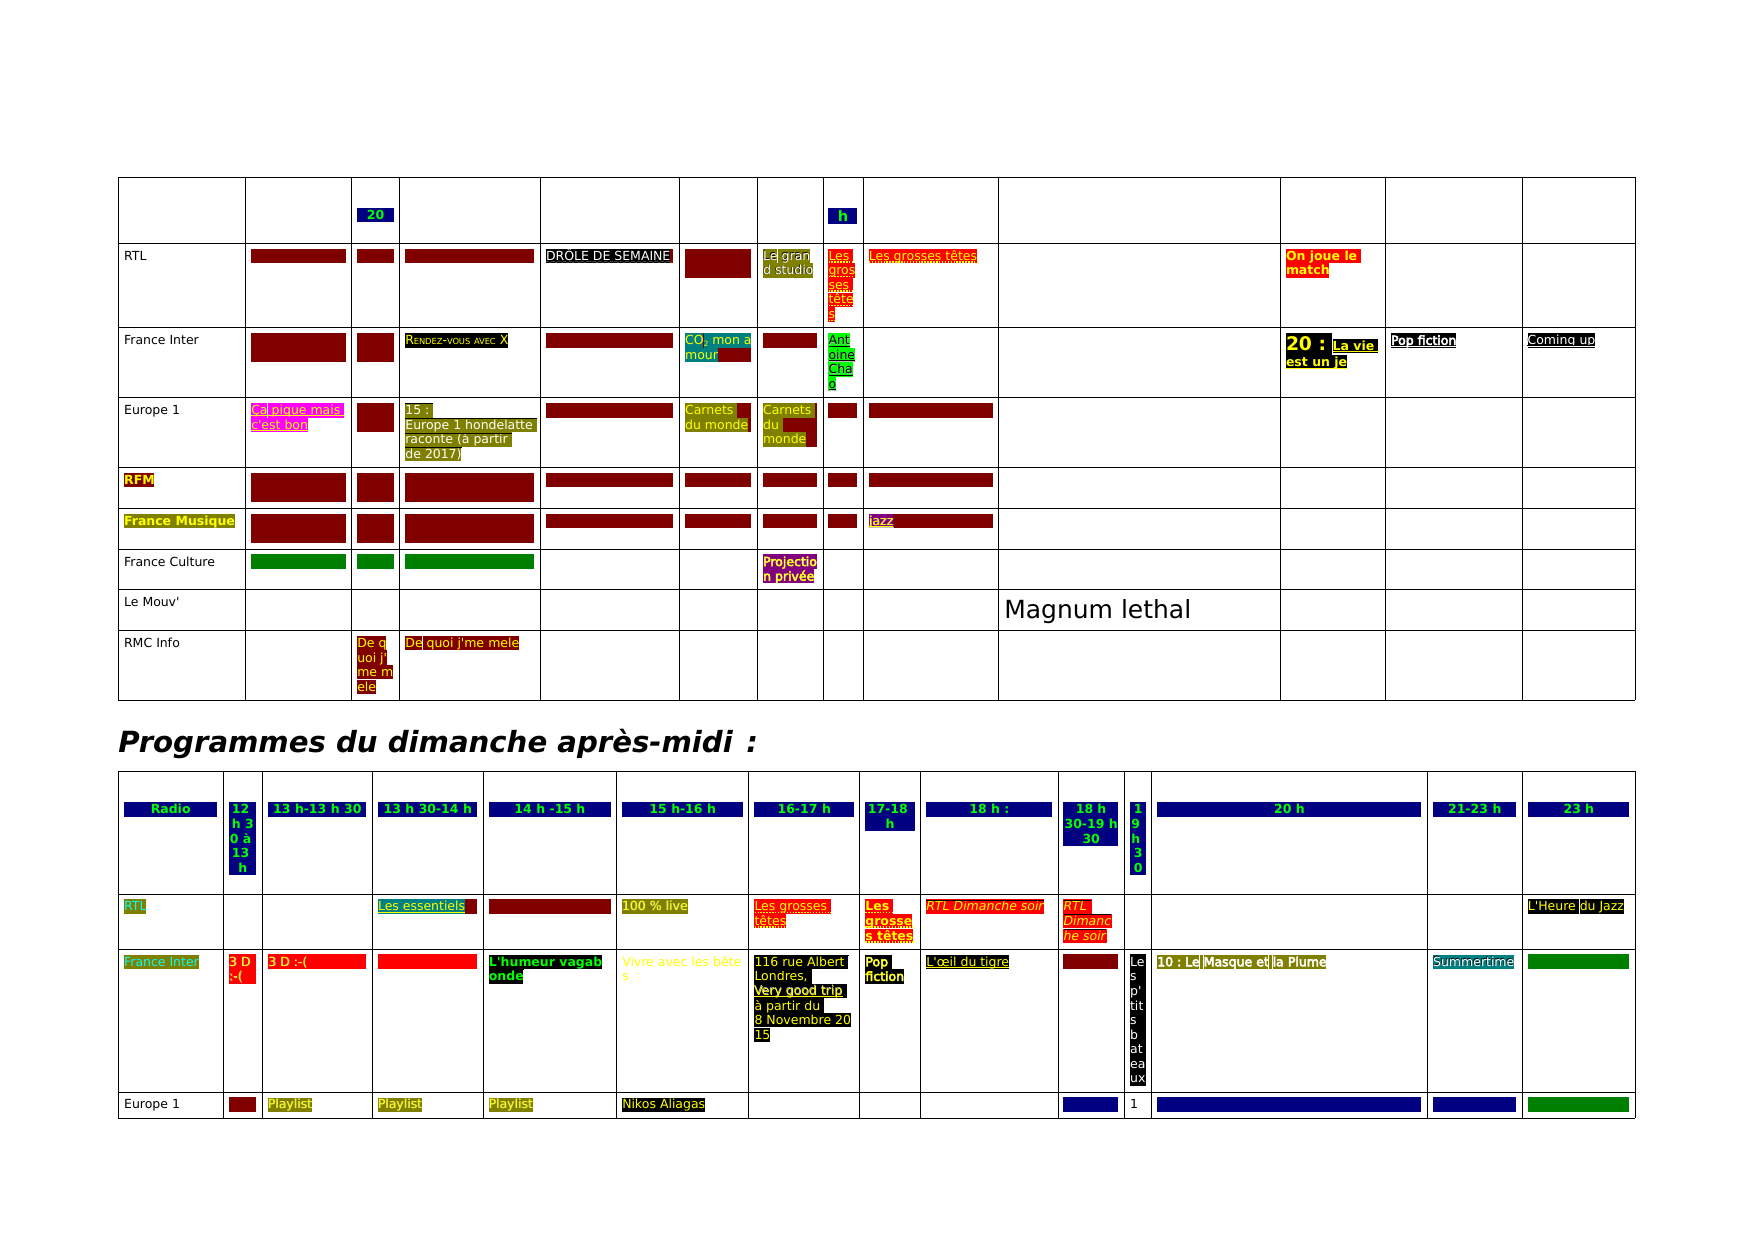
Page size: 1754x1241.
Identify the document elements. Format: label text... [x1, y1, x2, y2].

table_header h [824, 178, 863, 243]
table_cell Pop fiction [860, 950, 920, 1092]
table_cell [541, 590, 679, 630]
table_cell 20 : La vie est un je [1281, 328, 1385, 397]
table_cell L'œil du tigre [921, 950, 1058, 1092]
table_cell [1152, 1093, 1427, 1118]
table_cell [246, 590, 351, 630]
table_cell [1386, 244, 1522, 327]
table_header [1281, 178, 1385, 243]
table_header Radio [119, 772, 223, 893]
table_cell [1523, 590, 1635, 630]
table_cell 10 : Le Masque et la Plume [1152, 950, 1427, 1092]
table_cell Les essentiels [373, 895, 483, 949]
table_cell [864, 328, 998, 397]
table_cell [680, 631, 757, 700]
table_cell [1386, 631, 1522, 700]
table_cell Les grosses têtes [749, 895, 859, 949]
table_cell [1386, 550, 1522, 589]
table_cell [373, 950, 483, 1092]
table_header 17-18 h [860, 772, 920, 893]
table_cell [352, 328, 399, 397]
table_cell [824, 590, 863, 630]
table_cell [1523, 1093, 1635, 1118]
table_cell L'humeur vagabonde [484, 950, 616, 1092]
table_cell France Musique [119, 509, 245, 548]
table_header 13 h-13 h 30 [263, 772, 372, 893]
table_header [758, 178, 823, 243]
table_cell [1523, 509, 1635, 548]
table_cell Playlist [484, 1093, 616, 1118]
table_cell jazz [864, 509, 998, 548]
table_header 23 h [1523, 772, 1635, 893]
table_cell [1281, 631, 1385, 700]
table_cell [758, 468, 823, 508]
table_cell [999, 244, 1280, 327]
table_cell [541, 468, 679, 508]
table_cell Antoine Chao [824, 328, 863, 397]
table_cell [263, 895, 372, 949]
table_header 18 h : [921, 772, 1058, 893]
table_cell [758, 328, 823, 397]
table_cell [824, 550, 863, 589]
table_cell [680, 550, 757, 589]
table_header 14 h -15 h [484, 772, 616, 893]
table_header 20 h [1152, 772, 1427, 893]
table_header 16-17 h [749, 772, 859, 893]
table_cell [1523, 244, 1635, 327]
table_header 15 h-16 h [617, 772, 748, 893]
table_cell [1523, 468, 1635, 508]
table_cell [352, 509, 399, 548]
table_cell [680, 468, 757, 508]
table_cell [1428, 895, 1522, 949]
table_cell [1152, 895, 1427, 949]
table_header 12 h 30 à 13 h [224, 772, 262, 893]
table_cell [400, 509, 540, 548]
table_cell [1281, 590, 1385, 630]
table_cell [758, 631, 823, 700]
table_header 19 h 30 [1125, 772, 1151, 893]
table_header [541, 178, 679, 243]
table_cell [824, 468, 863, 508]
table_cell 3 D :-( [263, 950, 372, 1092]
table_header [999, 178, 1280, 243]
table_cell Drôle de semaine [541, 244, 679, 327]
table_cell [680, 509, 757, 548]
table_cell [999, 631, 1280, 700]
table_cell [1059, 950, 1124, 1092]
table_cell [999, 398, 1280, 467]
table_cell France Inter [119, 950, 223, 1092]
table_cell [224, 895, 262, 949]
table_header [246, 178, 351, 243]
table_cell [1281, 509, 1385, 548]
table_cell [860, 1093, 920, 1118]
table_header [864, 178, 998, 243]
table_cell De quoi j'me mele [400, 631, 540, 700]
table_cell Pop fiction [1386, 328, 1522, 397]
table_cell [246, 509, 351, 548]
table_cell Playlist [263, 1093, 372, 1118]
table_cell Playlist [373, 1093, 483, 1118]
table_cell [1386, 398, 1522, 467]
table_cell [484, 895, 616, 949]
table_cell Rendez-vous avec X [400, 328, 540, 397]
table_header [1523, 178, 1635, 243]
table_cell [246, 631, 351, 700]
table_cell [864, 398, 998, 467]
table_cell [1125, 895, 1151, 949]
table_cell Europe 1 [119, 398, 245, 467]
table_cell [400, 590, 540, 630]
table_cell [680, 244, 757, 327]
table_cell [749, 1093, 859, 1118]
table_cell Les grosses têtes [864, 244, 998, 327]
table_cell [541, 328, 679, 397]
table_cell Le grand studio [758, 244, 823, 327]
table_cell [400, 244, 540, 327]
table_cell On joue le match [1281, 244, 1385, 327]
table_cell [824, 509, 863, 548]
table_cell [1523, 398, 1635, 467]
table_cell [1386, 468, 1522, 508]
table_cell Le Mouv' [119, 590, 245, 630]
table_cell [680, 590, 757, 630]
table_cell [541, 631, 679, 700]
table_cell [999, 550, 1280, 589]
table_cell RTL Dimanche soir [921, 895, 1058, 949]
table_cell Europe 1 [119, 1093, 223, 1118]
table_cell [246, 244, 351, 327]
table_cell [1523, 550, 1635, 589]
table_cell [824, 631, 863, 700]
table_cell 15 : Europe 1 hondelatte raconte (à partir de 2017) [400, 398, 540, 467]
table_cell [1281, 550, 1385, 589]
table_cell 100 % live [617, 895, 748, 949]
table_cell [864, 631, 998, 700]
table_header 18 h 30-19 h 30 [1059, 772, 1124, 893]
table_cell [541, 550, 679, 589]
table_cell France Culture [119, 550, 245, 589]
table_cell [1386, 509, 1522, 548]
table_cell [246, 468, 351, 508]
table_cell Ça pique mais c'est bon [246, 398, 351, 467]
table_cell Coming up [1523, 328, 1635, 397]
table_cell France Inter [119, 328, 245, 397]
table_header [680, 178, 757, 243]
table_cell [400, 550, 540, 589]
table_cell [1281, 468, 1385, 508]
table_cell [758, 509, 823, 548]
table_cell Nikos Aliagas [617, 1093, 748, 1118]
table_cell 116 rue Albert Londres, Very good trip à partir du 8 Novembre 2015 [749, 950, 859, 1092]
table_cell Les grosses têtes [860, 895, 920, 949]
table_cell [352, 468, 399, 508]
table_cell RTL [119, 895, 223, 949]
table_cell Les grosses têtes [824, 244, 863, 327]
table_cell [352, 244, 399, 327]
table_cell [246, 328, 351, 397]
table_cell [246, 550, 351, 589]
table_header [1386, 178, 1522, 243]
table_cell [999, 509, 1280, 548]
table_cell Les p'tits bateaux [1125, 950, 1151, 1092]
table_cell [1523, 950, 1635, 1092]
table_cell [541, 509, 679, 548]
table_cell Carnets du monde [758, 398, 823, 467]
table_cell Projection privée [758, 550, 823, 589]
table_cell 3 D :-( [224, 950, 262, 1092]
table_cell [352, 590, 399, 630]
subtitle Programmes du dimanche après-midi : [118, 725, 1636, 759]
table_header [119, 178, 245, 243]
table_header 21-23 h [1428, 772, 1522, 893]
table_cell Vivre avec les bêtes [617, 950, 748, 1092]
table_header 13 h 30-14 h [373, 772, 483, 893]
table_cell [864, 550, 998, 589]
table_cell [824, 398, 863, 467]
table_cell [352, 398, 399, 467]
table_cell RTL Dimanche soir [1059, 895, 1124, 949]
table_cell 1 [1125, 1093, 1151, 1118]
table_cell [352, 550, 399, 589]
table_cell [864, 468, 998, 508]
table_cell [758, 590, 823, 630]
table_cell [400, 468, 540, 508]
table_cell [1386, 590, 1522, 630]
table_cell [921, 1093, 1058, 1118]
table_cell L'Heure du Jazz [1523, 895, 1635, 949]
table_cell CO2 mon amour [680, 328, 757, 397]
table_cell [1281, 398, 1385, 467]
table_cell [999, 468, 1280, 508]
table_cell [864, 590, 998, 630]
table_cell Carnets du monde [680, 398, 757, 467]
table_header [400, 178, 540, 243]
table_cell [541, 398, 679, 467]
table_cell De quoi j'me mele [352, 631, 399, 700]
table_cell [1428, 1093, 1522, 1118]
table_cell [224, 1093, 262, 1118]
table_header 20 [352, 178, 399, 243]
table_cell Magnum lethal [999, 590, 1280, 630]
table_cell RTL [119, 244, 245, 327]
table_cell [1523, 631, 1635, 700]
table_cell [1059, 1093, 1124, 1118]
table_cell [999, 328, 1280, 397]
table_cell RFM [119, 468, 245, 508]
table_cell Summertime [1428, 950, 1522, 1092]
table_cell RMC Info [119, 631, 245, 700]
